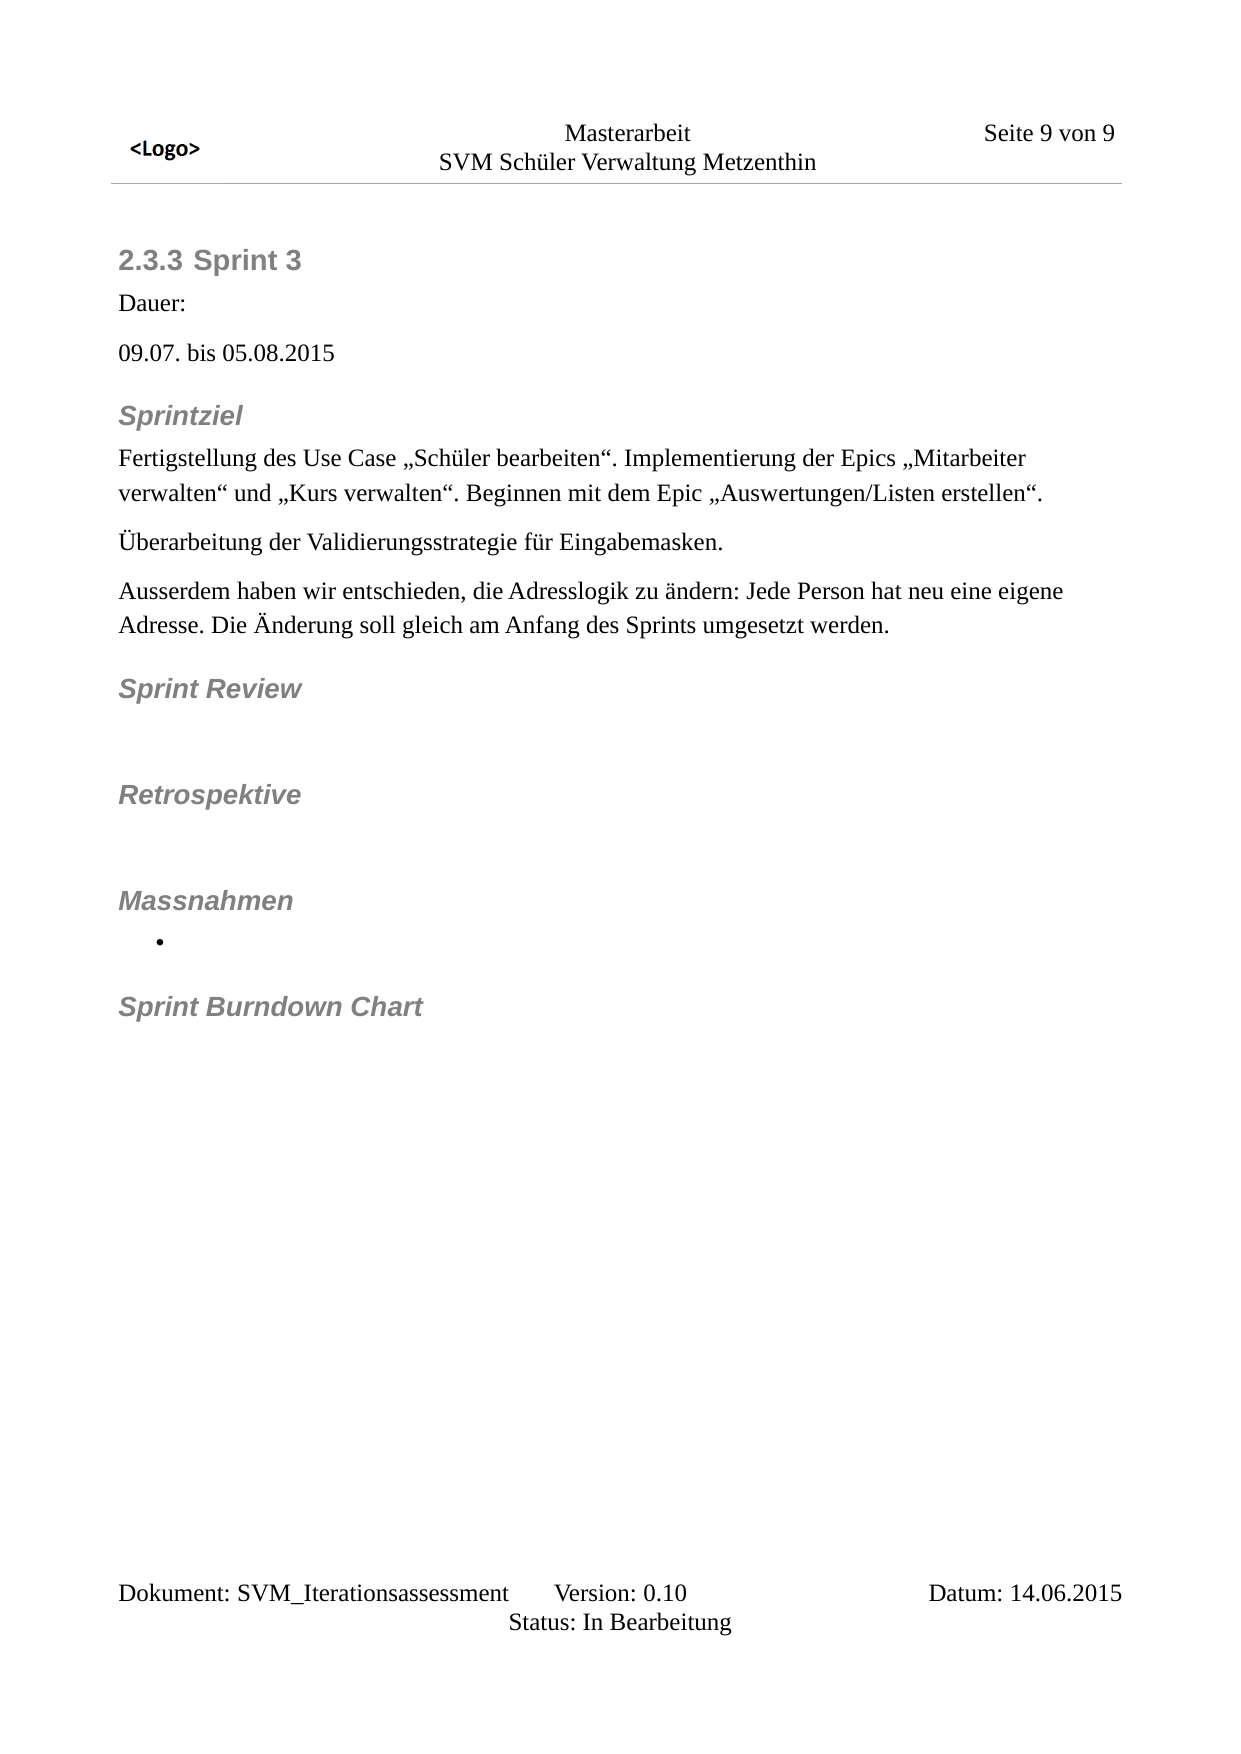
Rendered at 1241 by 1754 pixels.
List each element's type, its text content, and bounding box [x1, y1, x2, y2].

subtitle Sprint 3 [118, 242, 1122, 276]
text 09.07. bis 05.08.2015 [118, 338, 1122, 366]
subtitle Retrospektive [118, 778, 1122, 810]
text Dauer: [118, 288, 1122, 317]
subtitle Sprint Review [118, 672, 1122, 704]
text Überarbeitung der Validierungsstrategie für Eingabemasken. [118, 527, 1122, 556]
picture [118, 118, 224, 183]
subtitle Sprintziel [118, 399, 1122, 431]
text Ausserdem haben wir entschieden, die Adresslogik zu ändern: Jede Person hat neu eine eigene Adresse. Die Änderung soll gleich am Anfang des Sprints umgesetzt werden. [118, 576, 1122, 639]
subtitle Massnahmen [118, 884, 1122, 916]
subtitle Sprint Burndown Chart [118, 990, 1122, 1022]
text Fertigstellung des Use Case „Schüler bearbeiten“. Implementierung der Epics „Mitarbeiter verwalten“ und „Kurs verwalten“. Beginnen mit dem Epic „Auswertungen/Listen erstellen“. [118, 443, 1122, 507]
